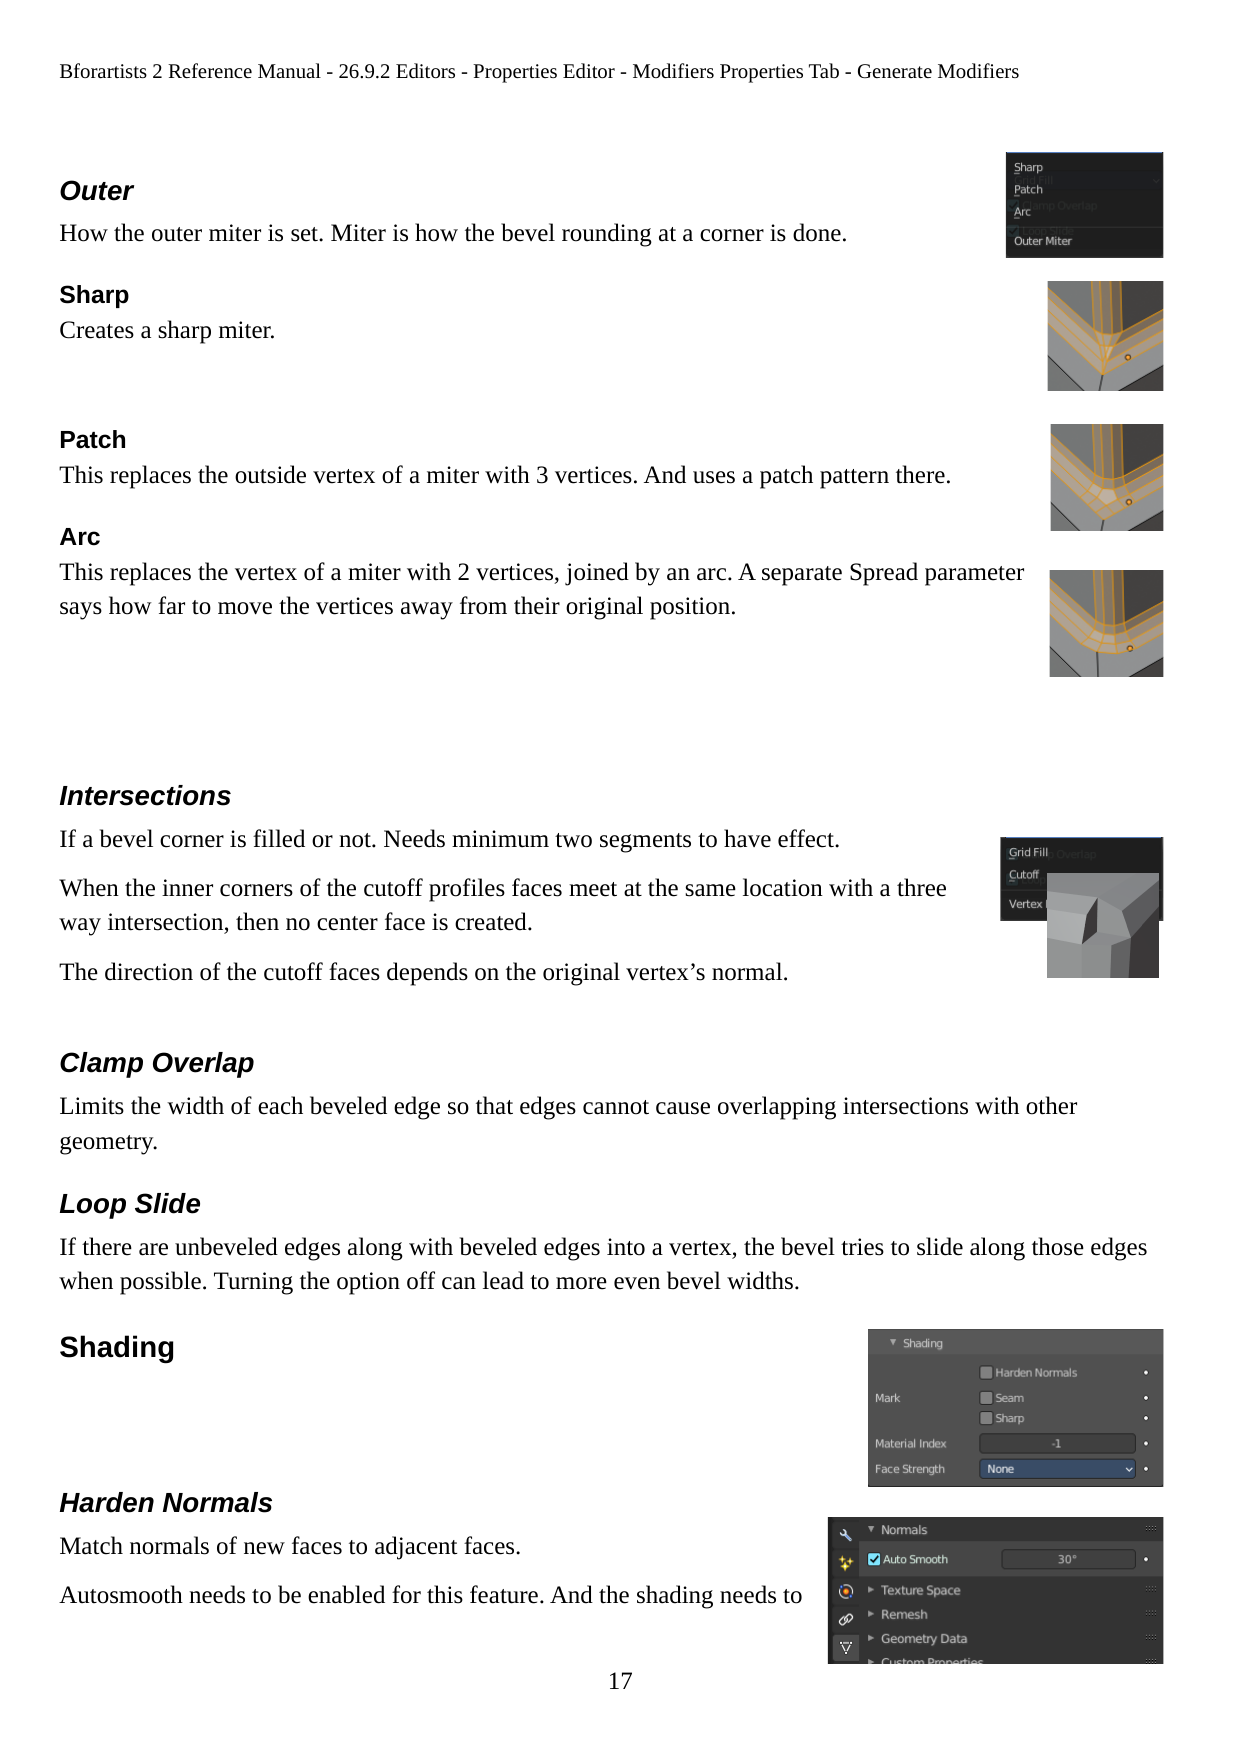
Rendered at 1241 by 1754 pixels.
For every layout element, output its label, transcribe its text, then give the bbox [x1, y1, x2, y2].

subtitle [1164, 1330, 1181, 1363]
text Autosmooth needs to be enabled for this feature. And the shading needs to [59, 1580, 827, 1609]
subtitle [1164, 426, 1181, 454]
picture [827, 1517, 1164, 1664]
subtitle Harden Normals [59, 1487, 1181, 1518]
text The direction of the cutoff faces depends on the original vertex’s normal. [59, 957, 1181, 985]
subtitle Intersections [59, 779, 1181, 811]
subtitle Patch [59, 426, 1050, 454]
text Limits the width of each beveled edge so that edges cannot cause overlapping intersections with other geometry. [59, 1091, 1181, 1154]
text [1164, 315, 1181, 344]
text If a bevel corner is filled or not. Needs minimum two segments to have effect. [59, 824, 1181, 853]
subtitle Shading [59, 1330, 868, 1363]
text Match normals of new faces to adjacent faces. [59, 1531, 827, 1560]
picture [1000, 837, 1164, 978]
picture [1049, 570, 1164, 677]
subtitle [1164, 174, 1181, 206]
text If there are unbeveled edges along with beveled edges into a vertex, the bevel tries to slide along those edges when possible. Turning the option off can lead to more even bevel widths. [59, 1232, 1181, 1295]
text When the inner corners of the cutoff profiles faces meet at the same location with a three way intersection, then no center face is created. [59, 873, 1047, 936]
subtitle Loop Slide [59, 1187, 1181, 1219]
picture [1005, 152, 1164, 258]
picture [1047, 281, 1164, 391]
subtitle Clamp Overlap [59, 1047, 1181, 1079]
subtitle Outer [59, 174, 1005, 206]
picture [1050, 424, 1164, 531]
text How the outer miter is set. Miter is how the bevel rounding at a corner is done. [59, 218, 1005, 247]
picture [868, 1329, 1164, 1487]
subtitle Sharp [59, 280, 1181, 309]
text This replaces the vertex of a miter with 2 vertices, joined by an arc. A separate Spread parameter says how far to move the vertices away from their original position. [59, 557, 1181, 620]
subtitle Arc [59, 522, 1181, 550]
text This replaces the outside vertex of a miter with 3 vertices. And uses a patch pattern there. [59, 460, 1050, 489]
text Creates a sharp miter. [59, 315, 1047, 344]
